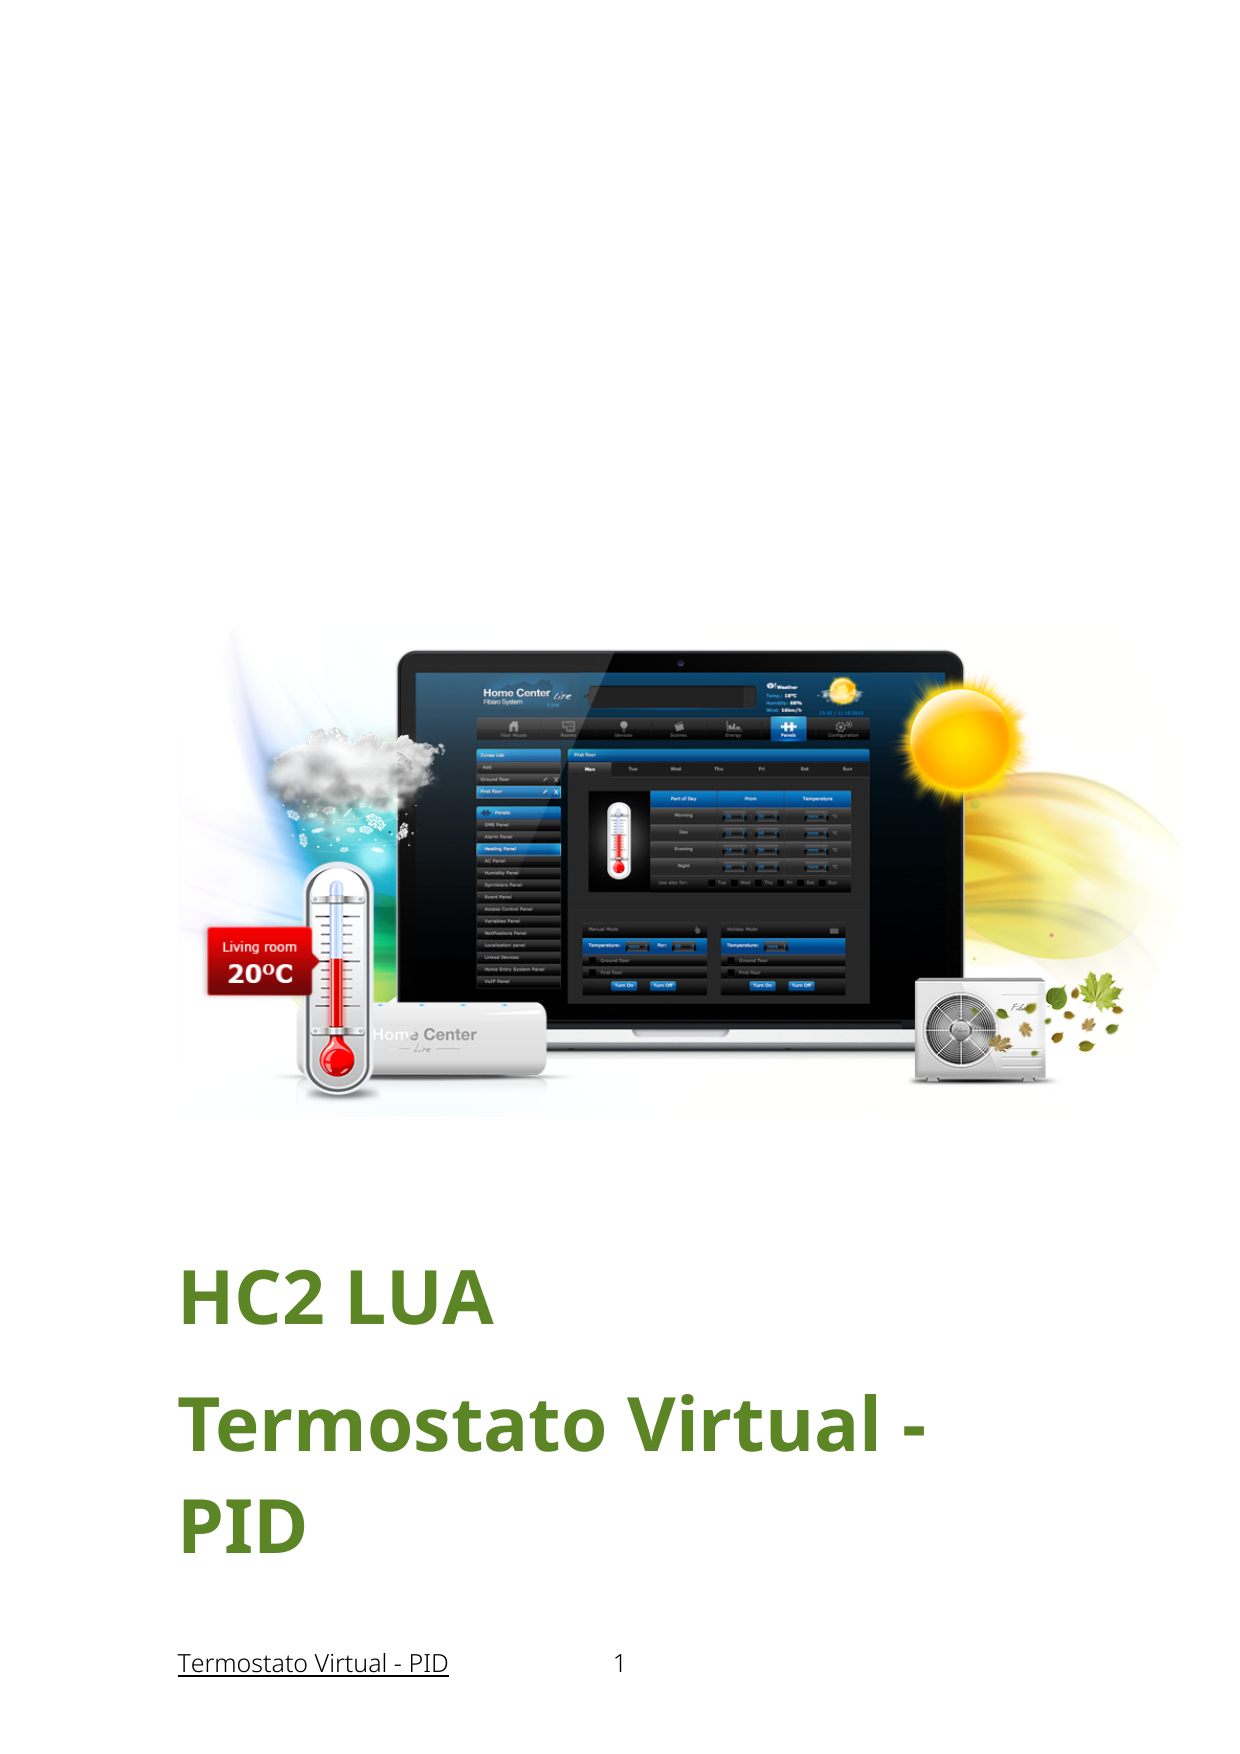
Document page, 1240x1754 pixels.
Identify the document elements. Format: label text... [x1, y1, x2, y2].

text Termostato Virtual - PID [177, 1371, 1062, 1576]
text HC2 LUA [177, 1244, 1062, 1346]
picture [179, 624, 1184, 1117]
